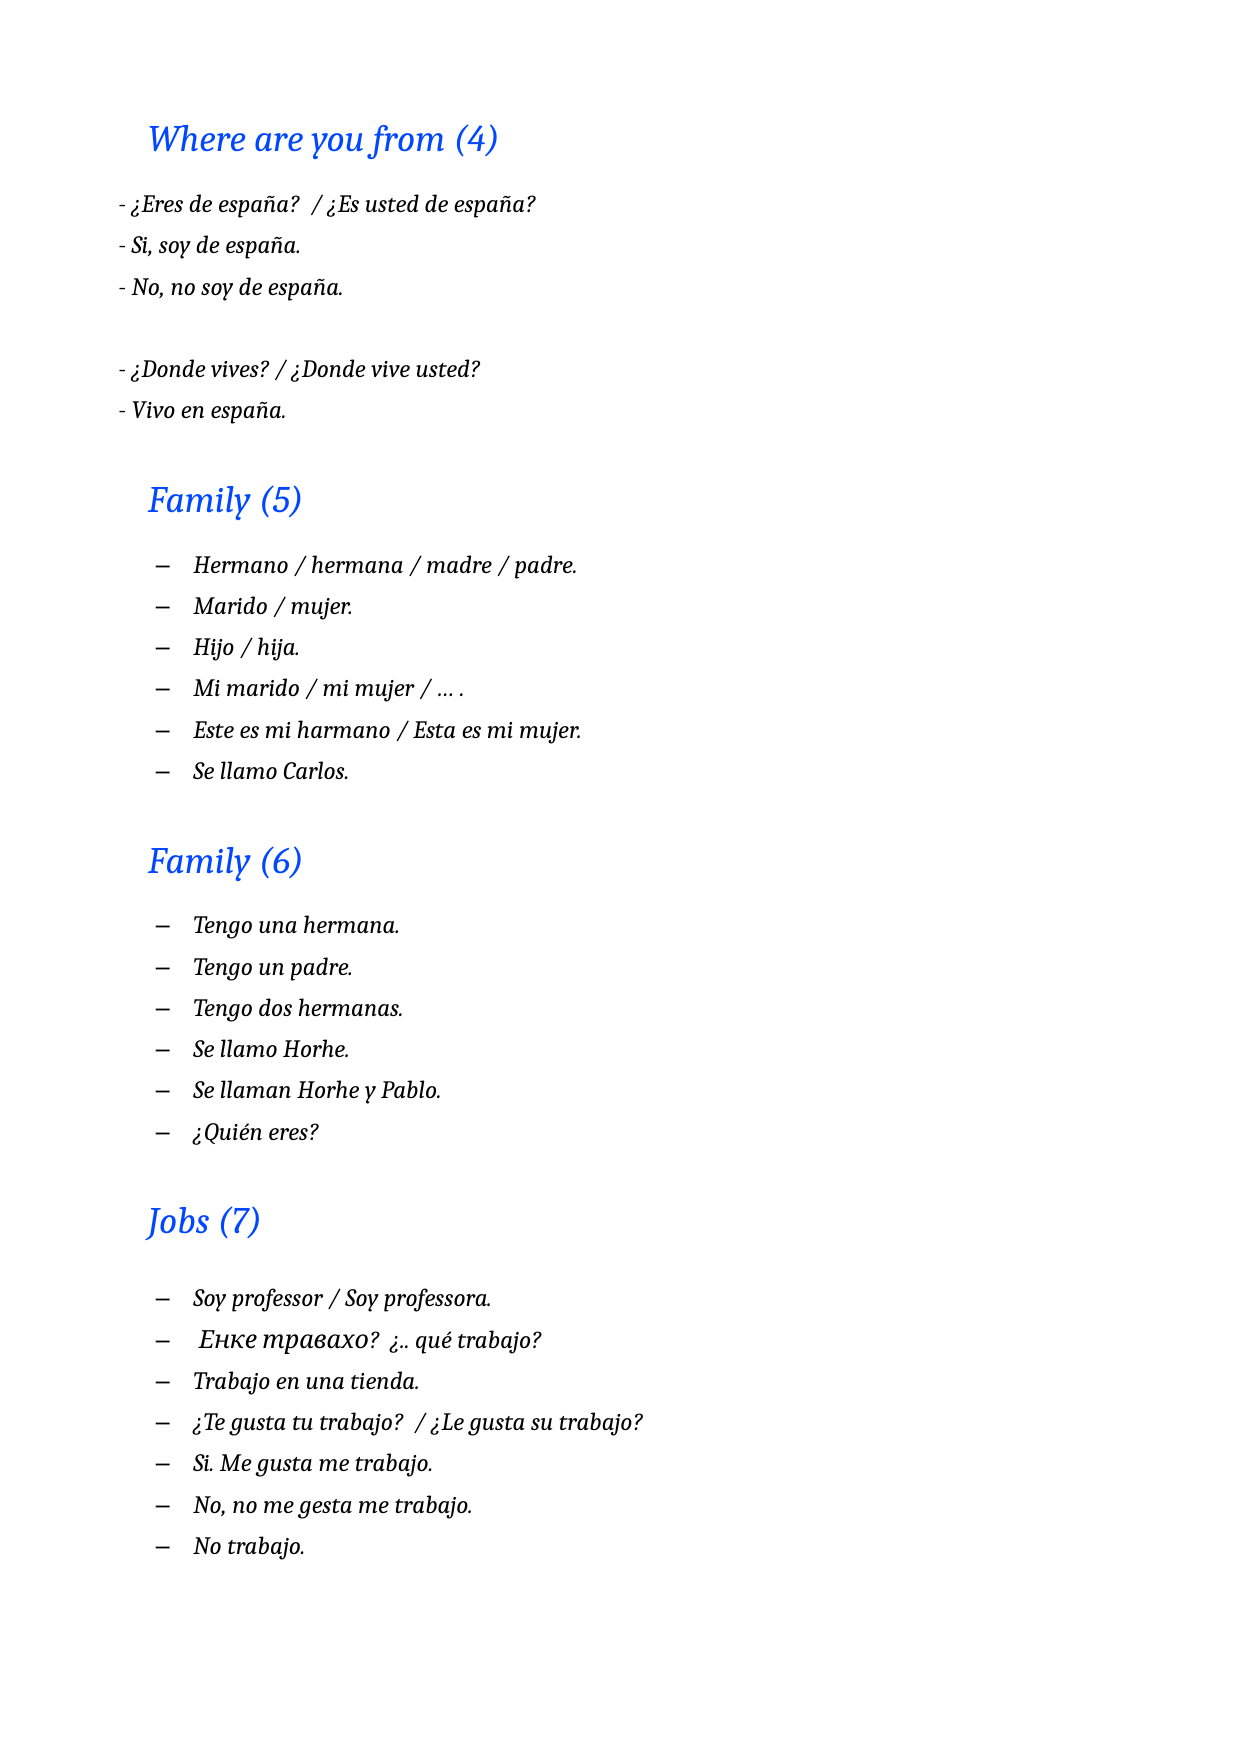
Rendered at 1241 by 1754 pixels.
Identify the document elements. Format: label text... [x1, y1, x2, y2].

text Jobs (7) [148, 1200, 1122, 1243]
text Family (6) [148, 839, 1122, 882]
list Mi marido / mi mujer / … . [156, 674, 1122, 703]
list Trabajo en una tienda. [156, 1367, 1122, 1396]
list Este es mi harmano / Esta es mi mujer. [156, 716, 1122, 744]
list Енке травахо? ¿.. qué trabajo? [156, 1326, 1122, 1354]
list Se llaman Horhe y Pablo. [156, 1076, 1122, 1105]
list Se llamo Horhe. [156, 1035, 1122, 1064]
list Marido / mujer. [156, 592, 1122, 621]
text - ¿Donde vives? / ¿Donde vive usted? [118, 355, 1122, 384]
text Where are you from (4) [148, 118, 1122, 161]
text - No, no soy de españa. [118, 272, 1122, 301]
list Tengo un padre. [156, 952, 1122, 981]
text - Vivo en españa. [118, 396, 1122, 425]
list ¿Te gusta tu trabajo? / ¿Le gusta su trabajo? [156, 1408, 1122, 1437]
list Tengo una hermana. [156, 911, 1122, 940]
list Tengo dos hermanas. [156, 994, 1122, 1022]
list No, no me gesta me trabajo. [156, 1491, 1122, 1519]
list Hermano / hermana / madre / padre. [156, 551, 1122, 579]
list Soy professor / Soy professora. [156, 1284, 1122, 1313]
list ¿Quién eres? [156, 1117, 1122, 1146]
text - ¿Eres de españa? / ¿Es usted de españa? [118, 190, 1122, 219]
text Family (5) [148, 479, 1122, 522]
list Si. Me gusta me trabajo. [156, 1449, 1122, 1478]
list Se llamo Carlos. [156, 757, 1122, 786]
text - Si, soy de españa. [118, 231, 1122, 260]
list Hijo / hija. [156, 633, 1122, 662]
list No trabajo. [156, 1532, 1122, 1561]
